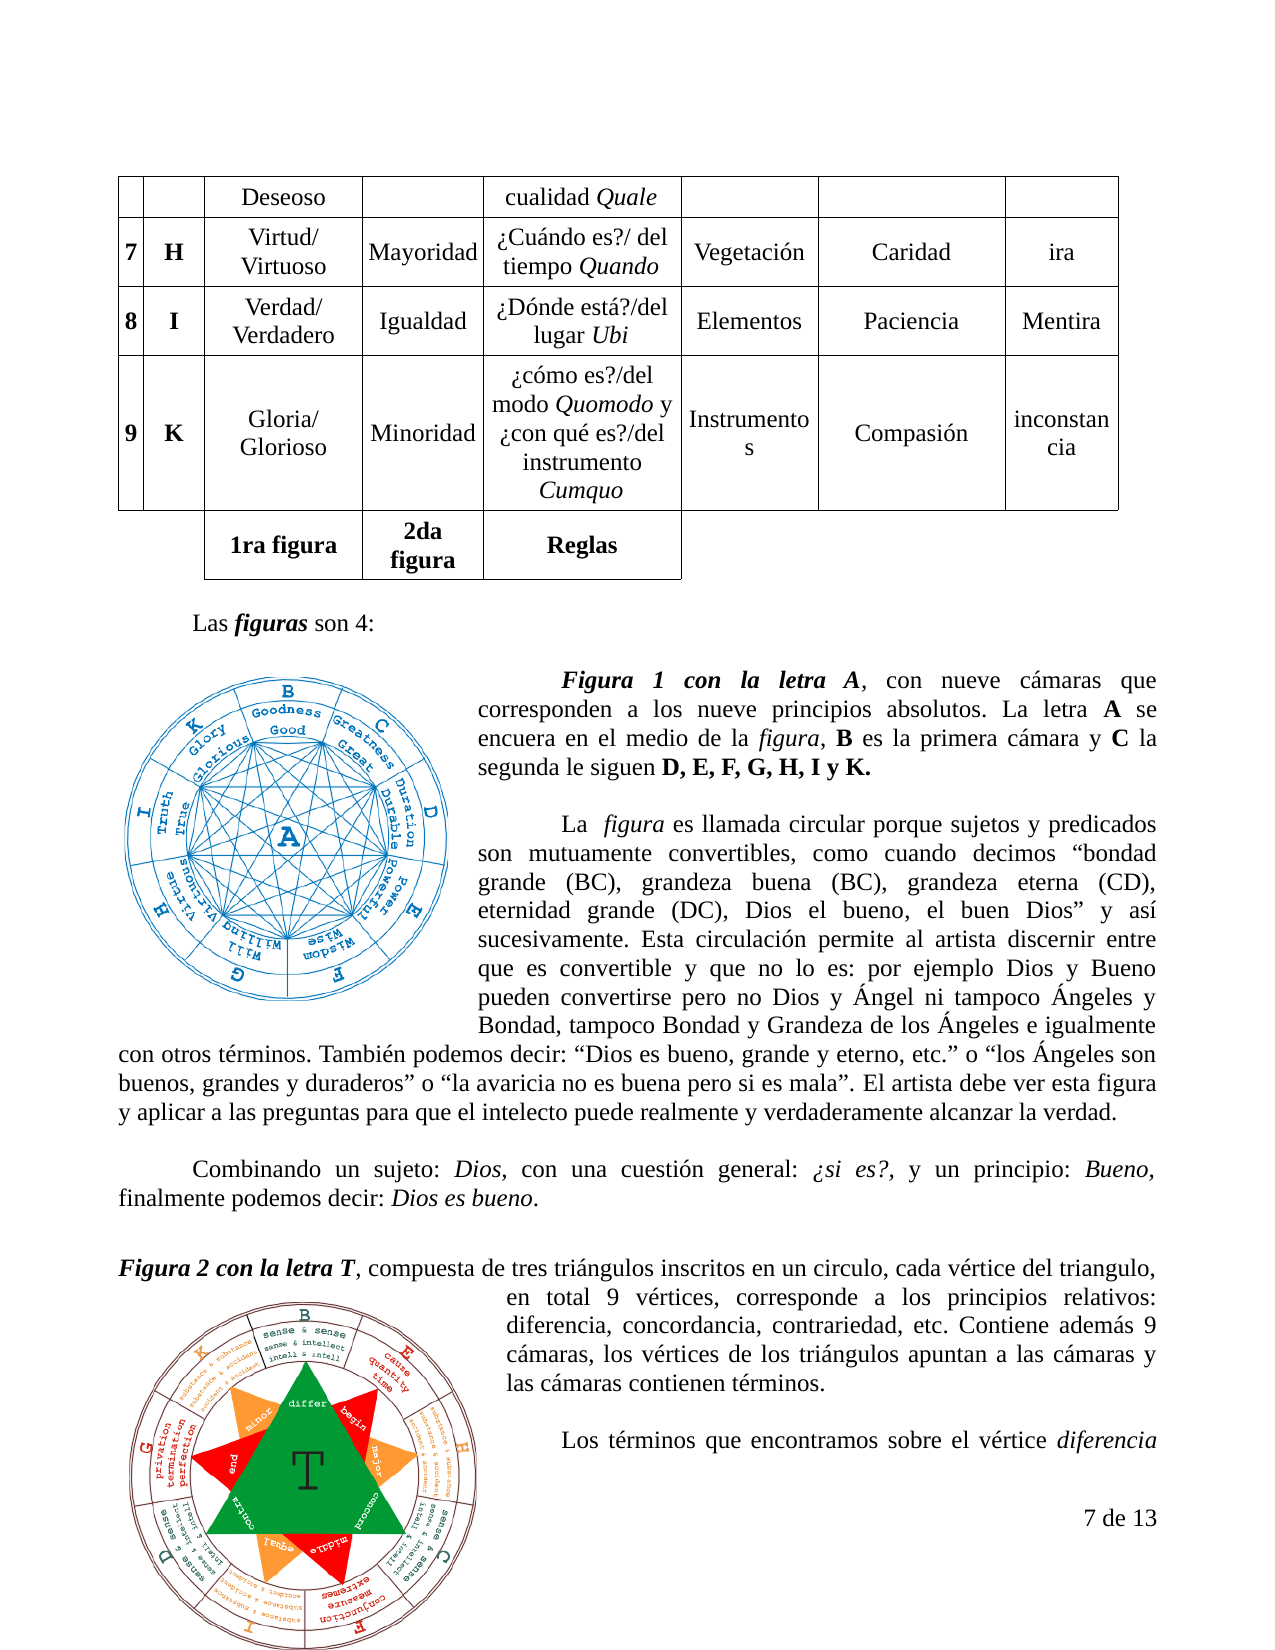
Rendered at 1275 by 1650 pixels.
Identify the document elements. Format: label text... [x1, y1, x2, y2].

table_cell [363, 177, 483, 217]
table_cell ¿Dónde está?/del lugar Ubi [484, 287, 681, 355]
text Los términos que encontramos sobre el vértice diferencia [477, 1426, 1157, 1454]
table_cell [118, 511, 143, 579]
table_cell K [144, 356, 204, 510]
table_cell [682, 511, 818, 579]
table_cell Elementos [682, 287, 818, 355]
table_cell Mentira [1006, 287, 1118, 355]
text La figura es llamada circular porque sujetos y predicados son mutuamente convertibles, como cuando decimos “bondad grande (BC), grandeza buena (BC), grandeza eterna (CD), eternidad grande (DC), Dios el bueno, el buen Dios” y así sucesivamente. Esta circulación permite al artista discernir entre que es convertible y que no lo es: por ejemplo Dios y Bueno pueden convertirse pero no Dios y Ángel ni tampoco Ángeles y Bondad, tampoco Bondad y Grandeza de los Ángeles e igualmente con otros términos. También podemos decir: “Dios es bueno, grande y eterno, etc.” o “los Ángeles son buenos, grandes y duraderos” o “la avaricia no es buena pero si es mala”. El artista debe ver esta figura y aplicar a las preguntas para que el intelecto puede realmente y verdaderamente alcanzar la verdad. [118, 809, 1157, 1126]
table_cell [818, 511, 1005, 579]
table_cell 8 [119, 287, 143, 355]
table_cell Paciencia [819, 287, 1005, 355]
table_cell [119, 177, 143, 217]
table_cell Caridad [819, 218, 1005, 286]
table_cell Compasión [819, 356, 1005, 510]
table_cell Igualdad [363, 287, 483, 355]
table_cell Mayoridad [363, 218, 483, 286]
table_cell 1ra figura [205, 511, 362, 579]
table_cell Deseoso [205, 177, 362, 217]
table_cell [1005, 511, 1118, 579]
table_cell Virtud/Virtuoso [205, 218, 362, 286]
table_cell [682, 177, 818, 217]
table_cell 7 [119, 218, 143, 286]
table_cell Reglas [484, 511, 681, 579]
picture [129, 1302, 477, 1650]
table_cell [819, 177, 1005, 217]
picture [124, 677, 449, 1001]
table_cell 2da figura [363, 511, 483, 579]
table_cell Vegetación [682, 218, 818, 286]
text Figura 2 con la letra T, compuesta de tres triángulos inscritos en un circulo, cada vértice del triangulo, en total 9 vértices, corresponde a los principios relativos: diferencia, concordancia, contrariedad, etc. Contiene además 9 cámaras, los vértices de los triángulos apuntan a las cámaras y las cámaras contienen términos. [118, 1253, 1157, 1397]
table_cell [143, 511, 204, 579]
table_cell I [144, 287, 204, 355]
table_cell 9 [119, 356, 143, 510]
table_cell ¿Cuándo es?/ del tiempo Quando [484, 218, 681, 286]
table_cell [1006, 177, 1118, 217]
table_cell ¿cómo es?/del modo Quomodo y ¿con qué es?/del instrumento Cumquo [484, 356, 681, 510]
table_cell Verdad/Verdadero [205, 287, 362, 355]
table_cell inconstancia [1006, 356, 1118, 510]
table_cell [144, 177, 204, 217]
text Combinando un sujeto: Dios, con una cuestión general: ¿si es?, y un principio: Bueno, finalmente podemos decir: Dios es bueno. [118, 1154, 1157, 1212]
table_cell H [144, 218, 204, 286]
table_cell Gloria/Glorioso [205, 356, 362, 510]
text Figura 1 con la letra A, con nueve cámaras que corresponden a los nueve principios absolutos. La letra A se encuera en el medio de la figura, B es la primera cámara y C la segunda le siguen D, E, F, G, H, I y K. [118, 666, 1157, 781]
table_cell Minoridad [363, 356, 483, 510]
table_cell Instrumentos [682, 356, 818, 510]
table_cell ira [1006, 218, 1118, 286]
text Las figuras son 4: [118, 608, 1157, 637]
table_cell cualidad Quale [484, 177, 681, 217]
